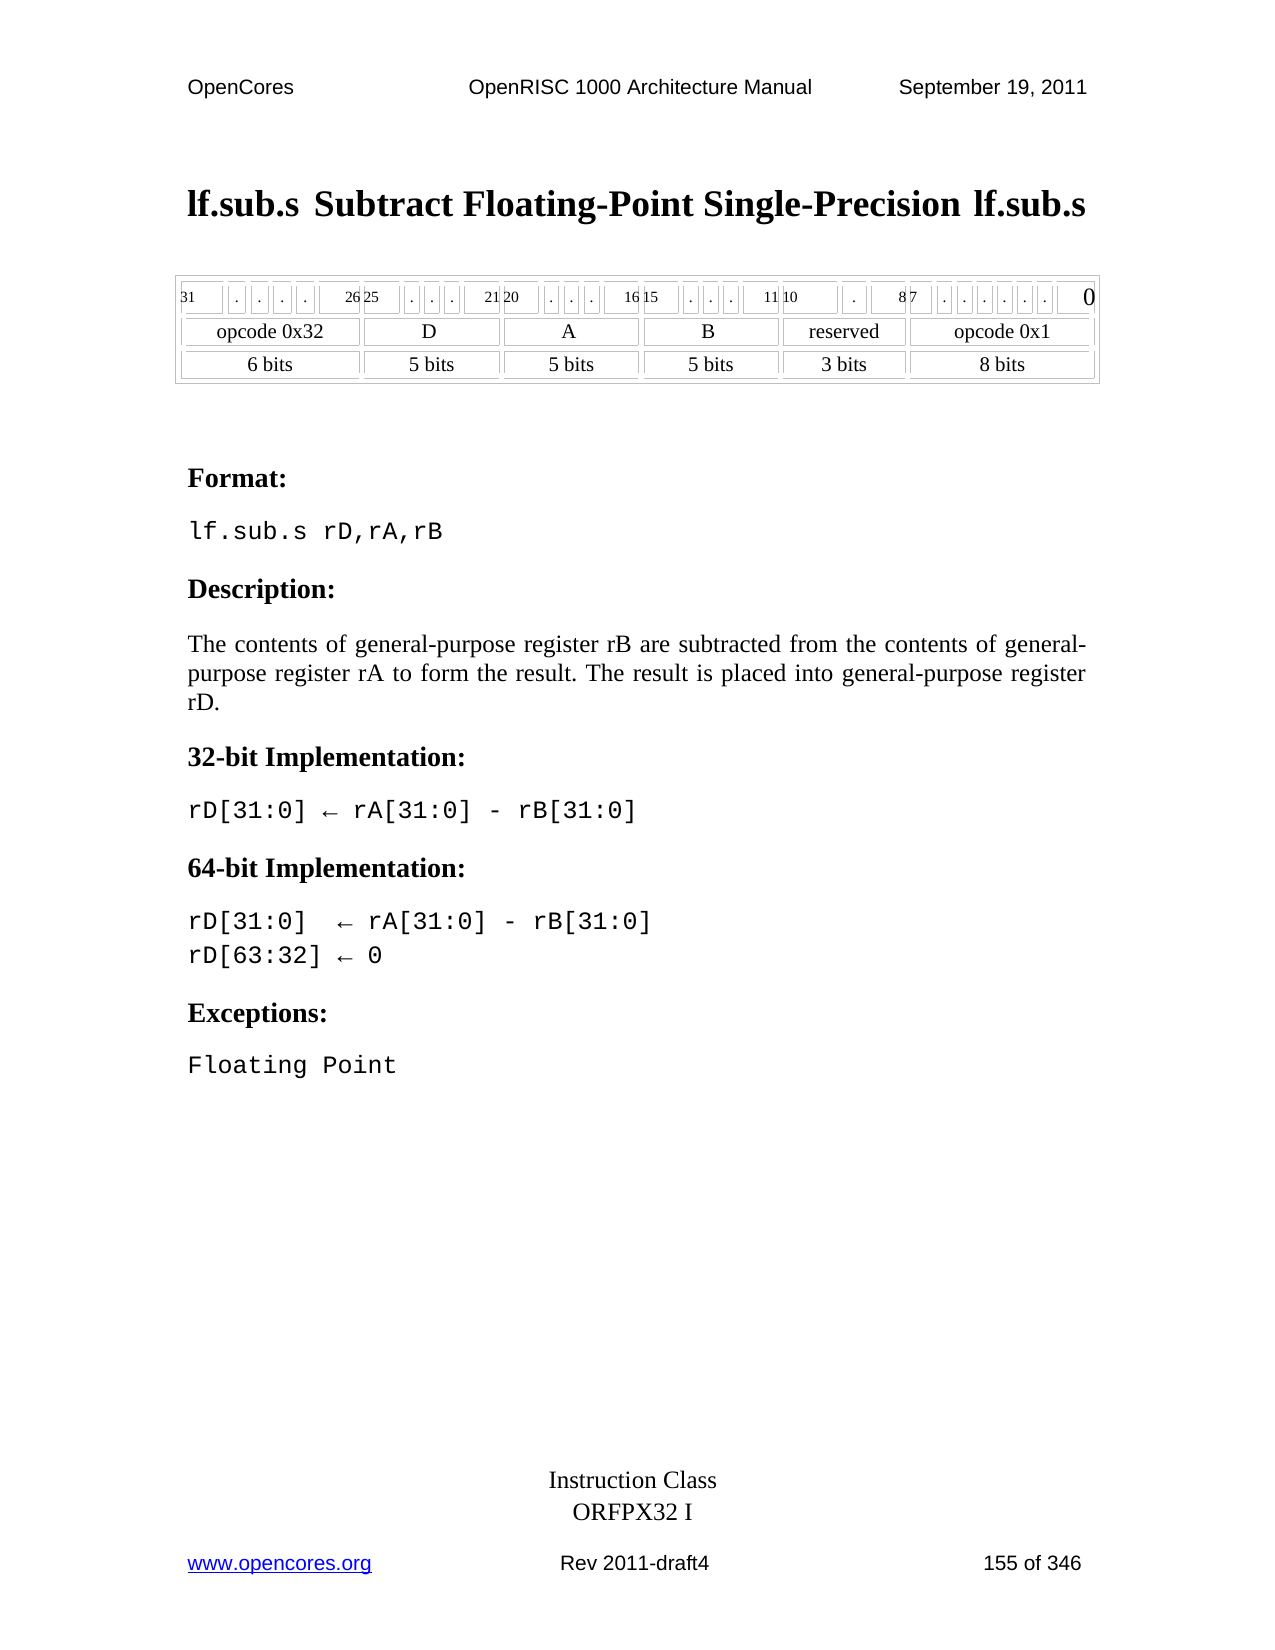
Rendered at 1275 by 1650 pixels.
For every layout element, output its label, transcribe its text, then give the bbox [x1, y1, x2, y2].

text Description: [187, 572, 1087, 604]
text rD[31:0] ← rA[31:0] - rB[31:0] [187, 798, 1087, 826]
text lf.sub.s rD,rA,rB [187, 518, 1087, 547]
text Format: [187, 461, 1087, 493]
text 32-bit Implementation: [187, 740, 1087, 773]
text 64-bit Implementation: [187, 851, 1087, 883]
text Exceptions: [187, 996, 1087, 1028]
text Floating Point [187, 1053, 1087, 1081]
text The contents of general-purpose register rB are subtracted from the contents of general-purpose register rA to form the result. The result is placed into general-purpose register rD. [187, 629, 1087, 715]
text rD[31:0] ← rA[31:0] - rB[31:0] rD[63:32] ← 0 [187, 908, 1087, 971]
